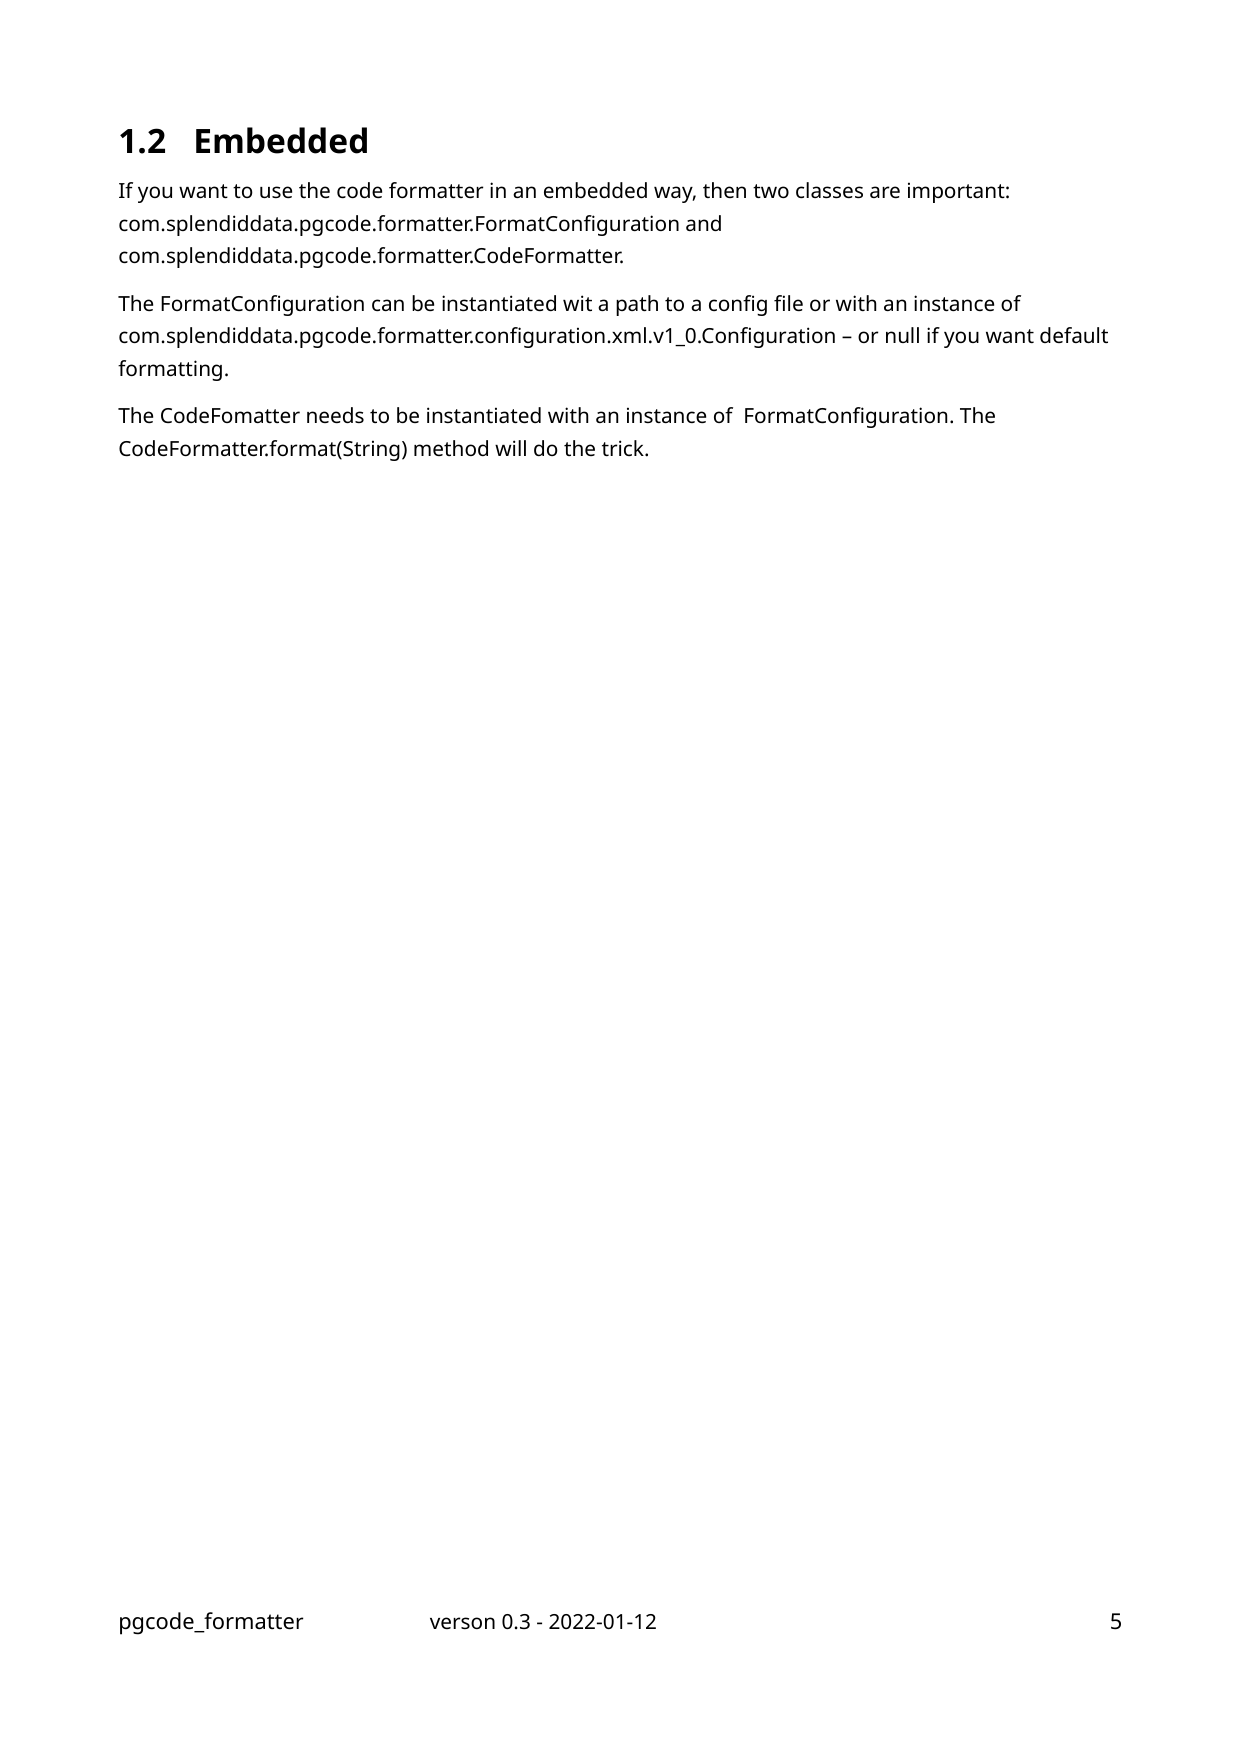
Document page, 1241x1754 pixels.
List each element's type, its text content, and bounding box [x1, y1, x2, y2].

text The FormatConfiguration can be instantiated wit a path to a config file or with an instance of com.splendiddata.pgcode.formatter.configuration.xml.v1_0.Configuration – or null if you want default formatting. [118, 289, 1122, 382]
subtitle Embedded [118, 118, 1122, 164]
text If you want to use the code formatter in an embedded way, then two classes are important: com.splendiddata.pgcode.formatter.FormatConfiguration and com.splendiddata.pgcode.formatter.CodeFormatter. [118, 176, 1122, 270]
text The CodeFomatter needs to be instantiated with an instance of FormatConfiguration. The CodeFormatter.format(String) method will do the trick. [118, 401, 1122, 462]
